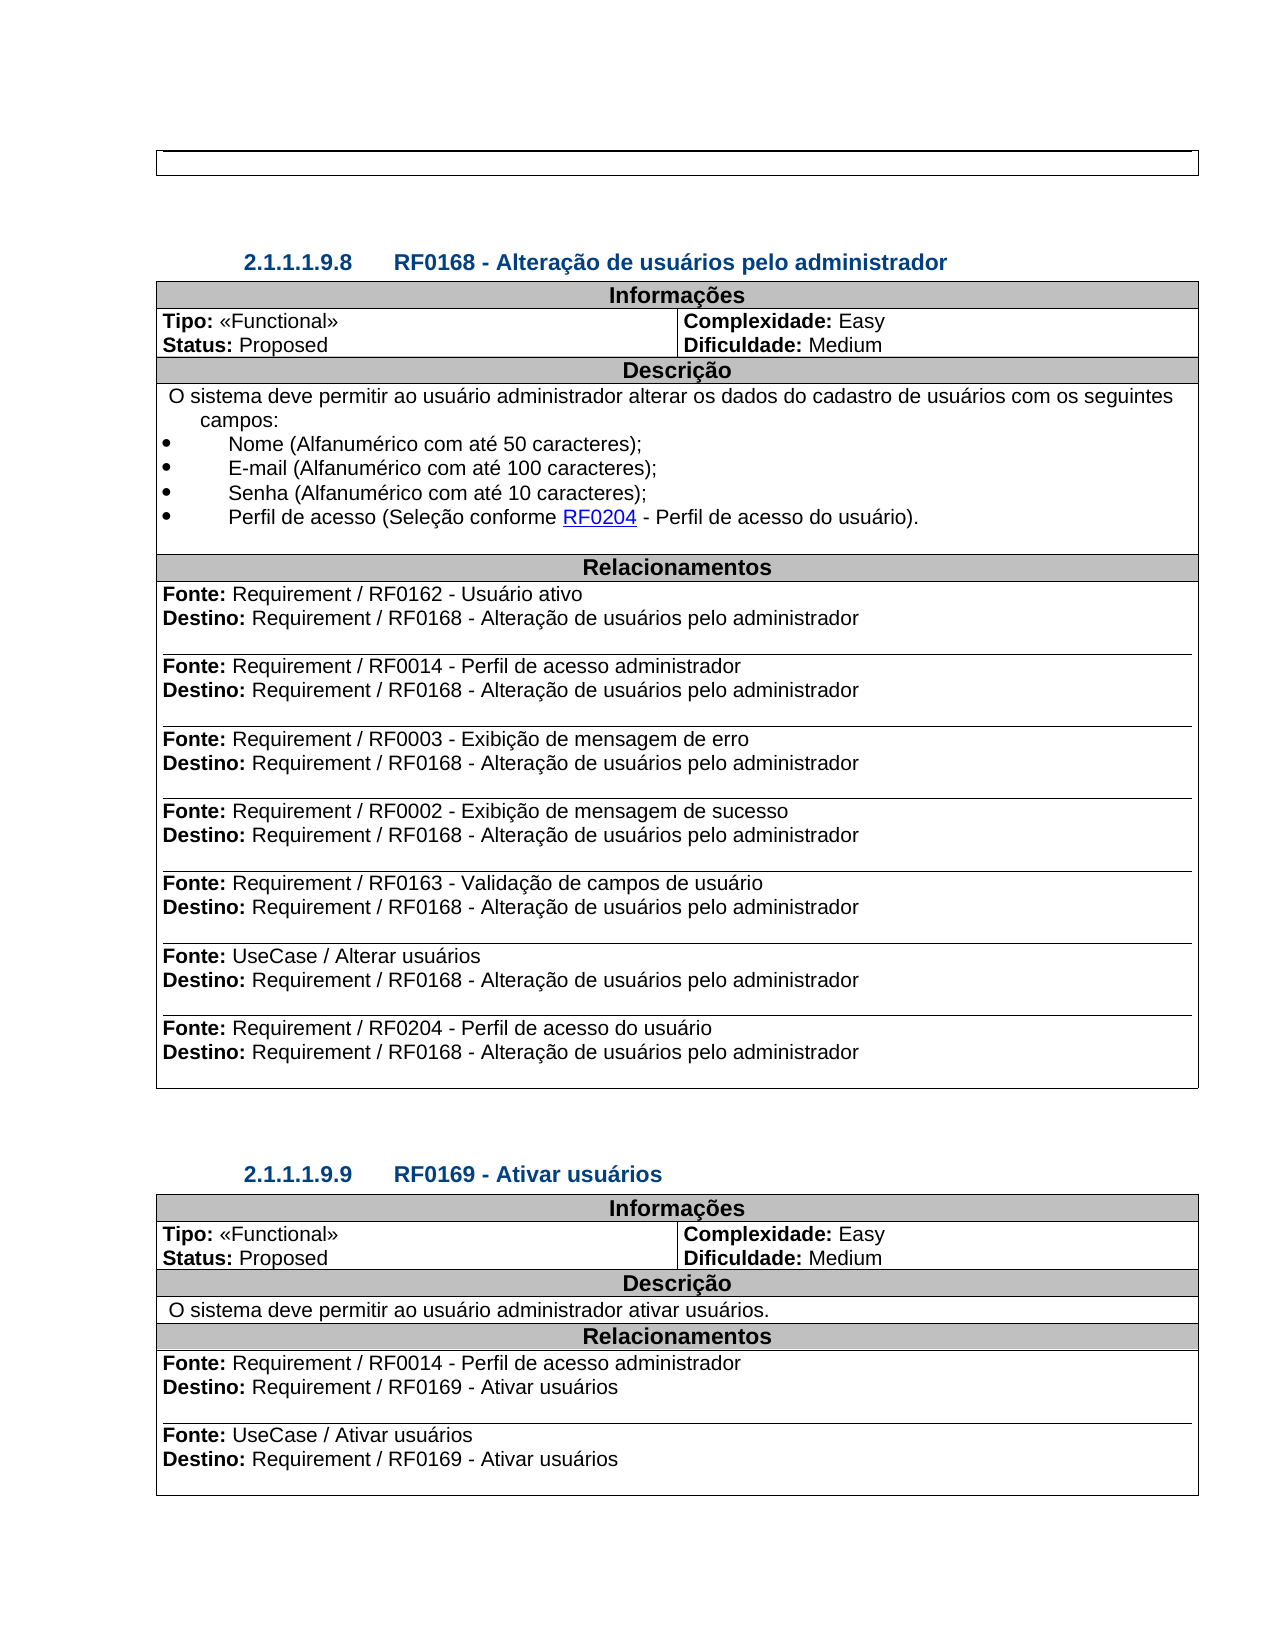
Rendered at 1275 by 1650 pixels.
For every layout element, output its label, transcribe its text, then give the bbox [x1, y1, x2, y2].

table_cell Complexidade: Easy Dificuldade: Medium [678, 1222, 1198, 1269]
table_cell Fonte: Requirement / RF0014 - Perfil de acesso administrador Destino: Requirement / RF0168 - Alteração de usuários pelo administrador [163, 655, 1192, 726]
table_cell Fonte: Requirement / RF0003 - Exibição de mensagem de erro Destino: Requirement / RF0168 - Alteração de usuários pelo administrador [163, 727, 1192, 798]
table_cell Descrição [157, 1270, 1198, 1296]
table_cell Fonte: Requirement / RF0002 - Exibição de mensagem de sucesso Destino: Requirement / RF0168 - Alteração de usuários pelo administrador [163, 799, 1192, 871]
table_cell Tipo: «Functional» Status: Proposed [157, 309, 677, 356]
table_cell Fonte: Requirement / RF0204 - Perfil de acesso do usuário Destino: Requirement / RF0168 - Alteração de usuários pelo administrador [163, 1016, 1192, 1088]
table_cell Fonte: UseCase / Alterar usuários Destino: Requirement / RF0168 - Alteração de usuários pelo administrador [163, 944, 1192, 1015]
table_header Fonte: Requirement / RF0162 - Usuário ativo Destino: Requirement / RF0168 - Alteração de usuários pelo administrador [163, 582, 1192, 653]
table_cell [1192, 151, 1198, 175]
table_cell Complexidade: Easy Dificuldade: Medium [678, 309, 1198, 356]
table_cell [157, 582, 1198, 1088]
table_cell Descrição [157, 358, 1198, 383]
table_cell [163, 152, 1192, 175]
table_cell Tipo: «Functional» Status: Proposed [157, 1222, 677, 1269]
table_cell Fonte: Requirement / RF0163 - Validação de campos de usuário Destino: Requirement / RF0168 - Alteração de usuários pelo administrador [163, 872, 1192, 943]
table_cell [157, 151, 163, 175]
table_cell Relacionamentos [157, 555, 1198, 581]
table_header Informações [157, 282, 1198, 308]
table_header Fonte: Requirement / RF0014 - Perfil de acesso administrador Destino: Requirement / RF0169 - Ativar usuários [163, 1351, 1192, 1422]
table_header Informações [157, 1195, 1198, 1221]
table_cell Relacionamentos [157, 1324, 1198, 1349]
list RF0168 - Alteração de usuários pelo administrador [244, 248, 1125, 275]
table_cell O sistema deve permitir ao usuário administrador alterar os dados do cadastro de usuários com os seguintes campos: Nome (Alfanumérico com até 50 caracteres); E-mail (Alfanumérico com até 100 caracteres); Senha (Alfanumérico com até 10 caracteres); Perfil de acesso (Seleção conforme RF0204 - Perfil de acesso do usuário). [157, 384, 1198, 554]
table_cell Fonte: UseCase / Ativar usuários Destino: Requirement / RF0169 - Ativar usuários [163, 1424, 1192, 1495]
table_cell [157, 1351, 1198, 1495]
list RF0169 - Ativar usuários [244, 1161, 1125, 1188]
table_cell O sistema deve permitir ao usuário administrador ativar usuários. [157, 1297, 1198, 1323]
